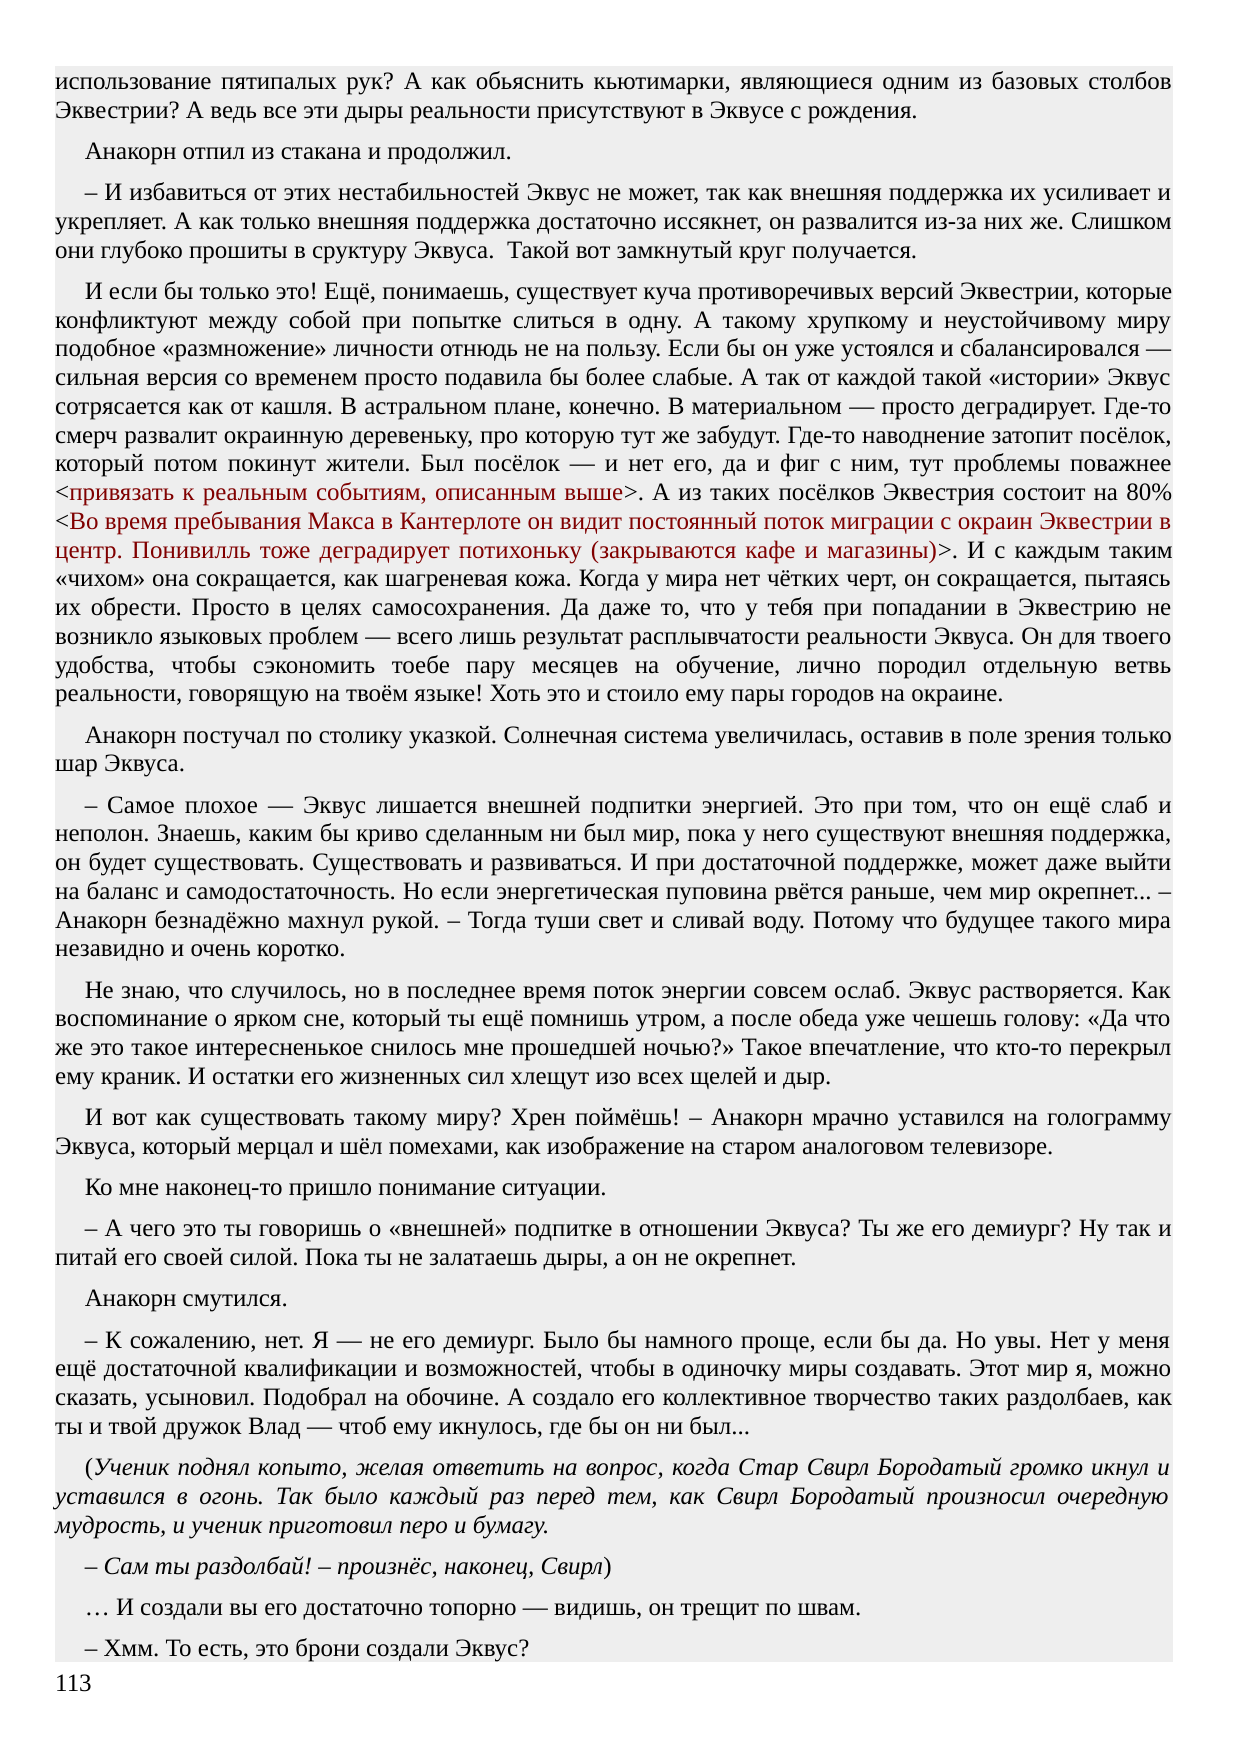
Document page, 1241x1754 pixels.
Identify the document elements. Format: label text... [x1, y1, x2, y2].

text – А чего это ты говоришь о «внешней» подпитке в отношении Эквуса? Ты же его демиург? Ну так и питай его своей силой. Пока ты не залатаешь дыры, а он не окрепнет. [55, 1213, 1173, 1271]
text (Ученик поднял копыто, желая ответить на вопрос, когда Стар Свирл Бородатый громко икнул и уставился в огонь. Так было каждый раз перед тем, как Свирл Бородатый произносил очередную мудрость, и ученик приготовил перо и бумагу. [55, 1452, 1173, 1538]
text И вот как существовать такому миру? Хрен поймёшь! – Анакорн мрачно уставился на голограмму Эквуса, который мерцал и шёл помехами, как изображение на старом аналоговом телевизоре. [55, 1102, 1173, 1160]
text – И избавиться от этих нестабильностей Эквус не может, так как внешняя поддержка их усиливает и укрепляет. А как только внешняя поддержка достаточно иссякнет, он развалится из-за них же. Слишком они глубоко прошиты в сруктуру Эквуса. Такой вот замкнутый круг получается. [55, 177, 1173, 263]
text – Сам ты раздолбай! – произнёс, наконец, Свирл) [55, 1551, 1173, 1580]
text Анакорн смутился. [55, 1283, 1173, 1312]
text И если бы только это! Ещё, понимаешь, существует куча противоречивых версий Эквестрии, которые конфликтуют между собой при попытке слиться в одну. А такому хрупкому и неустойчивому миру подобное «размножение» личности отнюдь не на пользу. Если бы он уже устоялся и сбалансировался — сильная версия со временем просто подавила бы более слабые. А так от каждой такой «истории» Эквус сотрясается как от кашля. В астральном плане, конечно. В материальном — просто деградирует. Где-то смерч развалит окраинную деревеньку, про которую тут же забудут. Где-то наводнение затопит посёлок, который потом покинут жители. Был посёлок — и нет его, да и фиг с ним, тут проблемы поважнее <привязать к реальным событиям, описанным выше>. А из таких посёлков Эквестрия состоит на 80% <Во время пребывания Макса в Кантерлоте он видит постоянный поток миграции с окраин Эквестрии в центр. Понивилль тоже деградирует потихоньку (закрываются кафе и магазины)>. И с каждым таким «чихом» она сокращается, как шагреневая кожа. Когда у мира нет чётких черт, он сокращается, пытаясь их обрести. Просто в целях самосохранения. Да даже то, что у тебя при попадании в Эквестрию не возникло языковых проблем — всего лишь результат расплывчатости реальности Эквуса. Он для твоего удобства, чтобы сэкономить тоебе пару месяцев на обучение, лично породил отдельную ветвь реальности, говорящую на твоём языке! Хоть это и стоило ему пары городов на окраине. [55, 276, 1173, 707]
text Анакорн постучал по столику указкой. Солнечная система увеличилась, оставив в поле зрения только шар Эквуса. [55, 720, 1173, 777]
text – Самое плохое — Эквус лишается внешней подпитки энергией. Это при том, что он ещё слаб и неполон. Знаешь, каким бы криво сделанным ни был мир, пока у него существуют внешняя поддержка, он будет существовать. Существовать и развиваться. И при достаточной поддержке, может даже выйти на баланс и самодостаточность. Но если энергетическая пуповина рвётся раньше, чем мир окрепнет... – Анакорн безнадёжно махнул рукой. – Тогда туши свет и сливай воду. Потому что будущее такого мира незавидно и очень коротко. [55, 790, 1173, 962]
text Ко мне наконец-то пришло понимание ситуации. [55, 1172, 1173, 1201]
text использование пятипалых рук? А как обьяснить кьютимарки, являющиеся одним из базовых столбов Эквестрии? А ведь все эти дыры реальности присутствуют в Эквусе с рождения. [55, 66, 1173, 123]
text Не знаю, что случилось, но в последнее время поток энергии совсем ослаб. Эквус растворяется. Как воспоминание о ярком сне, который ты ещё помнишь утром, а после обеда уже чешешь голову: «Да что же это такое интересненькое снилось мне прошедшей ночью?» Такое впечатление, что кто-то перекрыл ему краник. И остатки его жизненных сил хлещут изо всех щелей и дыр. [55, 975, 1173, 1090]
text Анакорн отпил из стакана и продолжил. [55, 136, 1173, 165]
text … И создали вы его достаточно топорно — видишь, он трещит по швам. [55, 1592, 1173, 1621]
text – Хмм. То есть, это брони создали Эквус? [55, 1633, 1173, 1662]
text – К сожалению, нет. Я — не его демиург. Было бы намного проще, если бы да. Но увы. Нет у меня ещё достаточной квалификации и возможностей, чтобы в одиночку миры создавать. Этот мир я, можно сказать, усыновил. Подобрал на обочине. А создало его коллективное творчество таких раздолбаев, как ты и твой дружок Влад — чтоб ему икнулось, где бы он ни был... [55, 1325, 1173, 1440]
